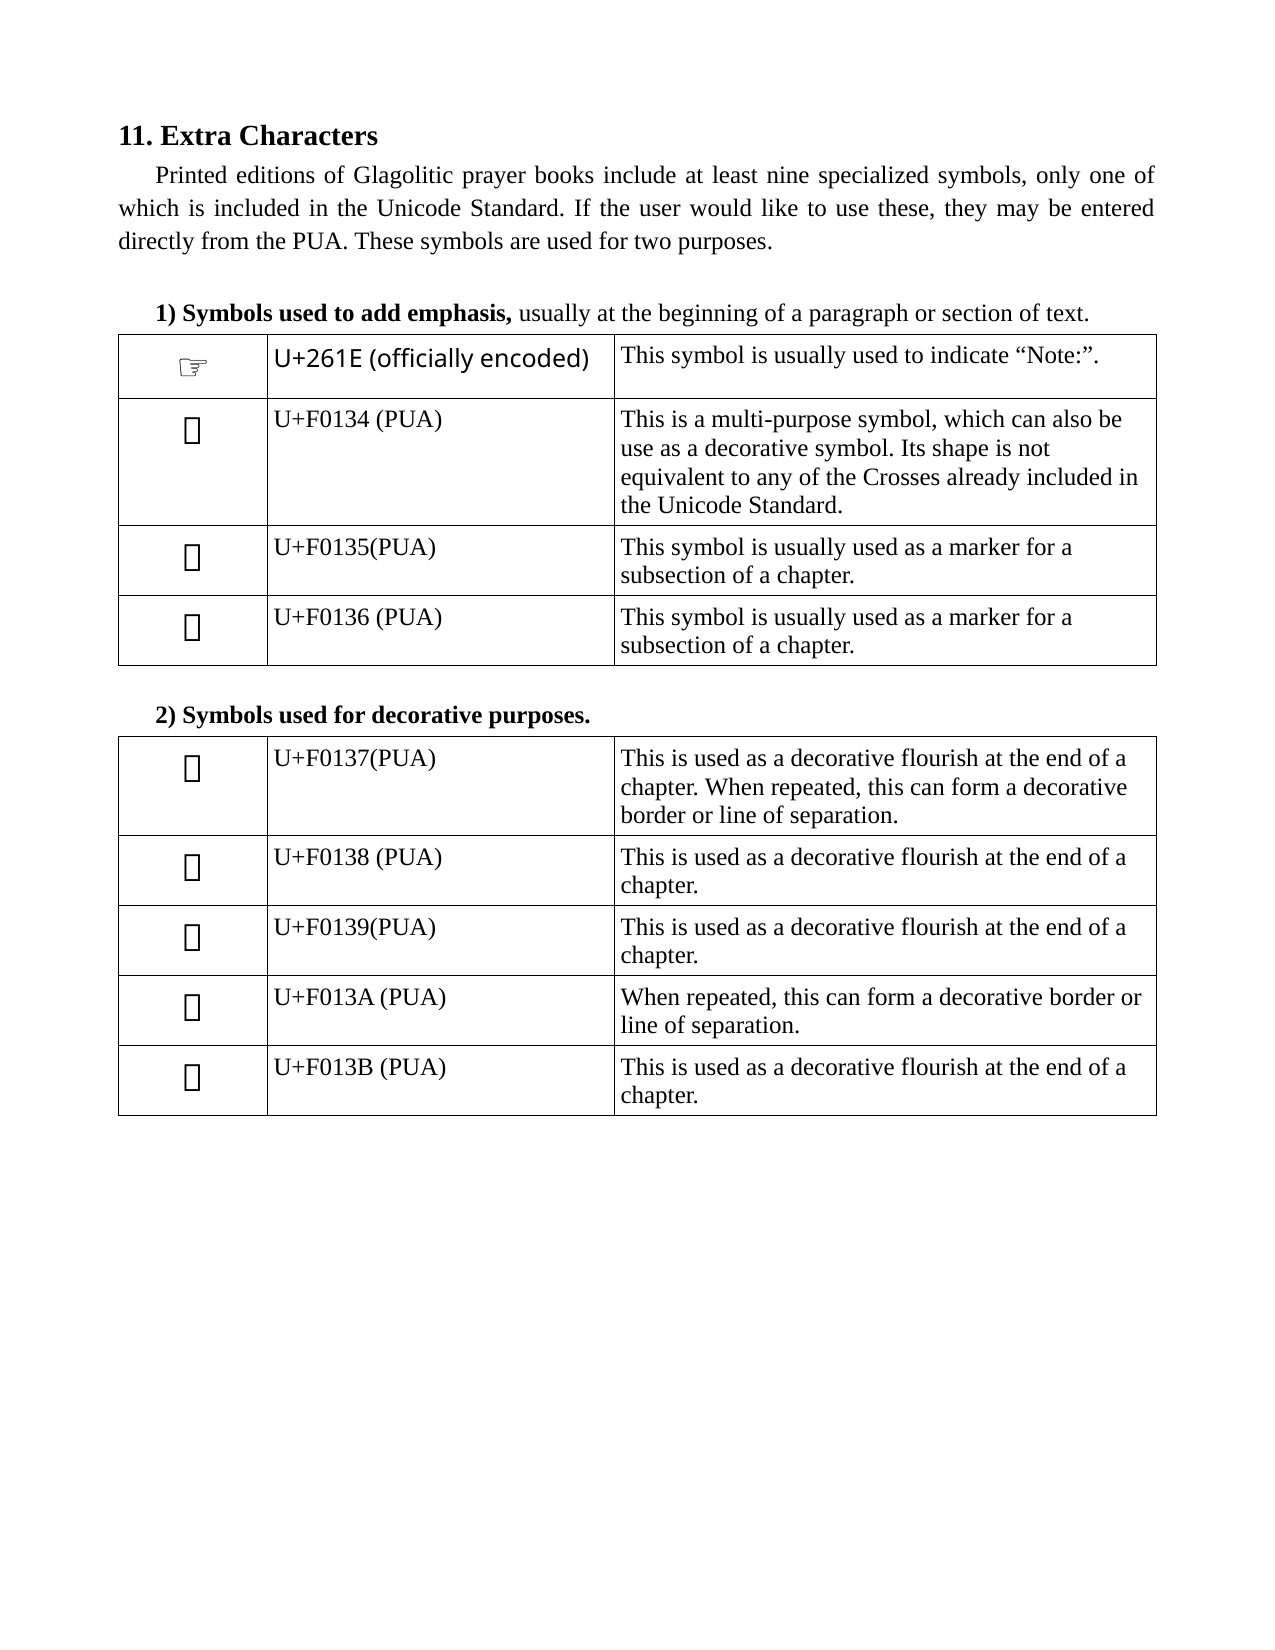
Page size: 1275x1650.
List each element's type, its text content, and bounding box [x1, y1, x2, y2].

table_header 󰄷 [119, 737, 267, 835]
table_cell This is used as a decorative flourish at the end of a chapter. [615, 836, 1156, 905]
text Printed editions of Glagolitic prayer books include at least nine specialized symbols, only one of which is included in the Unicode Standard. If the user would like to use these, they may be entered directly from the PUA. These symbols are used for two purposes. [118, 160, 1157, 254]
text 1) Symbols used to add emphasis, usually at the beginning of a paragraph or section of text. [118, 298, 1157, 327]
table_cell U+F0136 (PUA) [268, 596, 614, 665]
table_header This symbol is usually used to indicate “Note:”. [615, 335, 1156, 397]
table_cell 󰄻 [119, 1046, 267, 1115]
table_header This is used as a decorative flourish at the end of a chapter. When repeated, this can form a decorative border or line of separation. [615, 737, 1156, 835]
table_cell This is used as a decorative flourish at the end of a chapter. [615, 1046, 1156, 1115]
table_header U+261E (officially encoded) [268, 335, 614, 397]
table_cell 󰄵 [119, 526, 267, 595]
table_cell 󰄴 [119, 399, 267, 525]
table_cell This is a multi-purpose symbol, which can also be use as a decorative symbol. Its shape is not equivalent to any of the Crosses already included in the Unicode Standard. [615, 399, 1156, 525]
table_cell U+F013A (PUA) [268, 976, 614, 1045]
table_cell U+F0139(PUA) [268, 906, 614, 975]
table_cell U+F0135(PUA) [268, 526, 614, 595]
table_header U+F0137(PUA) [268, 737, 614, 835]
table_cell This is used as a decorative flourish at the end of a chapter. [615, 906, 1156, 975]
table_cell U+F0134 (PUA) [268, 399, 614, 525]
table_cell U+F0138 (PUA) [268, 836, 614, 905]
table_cell 󰄸 [119, 836, 267, 905]
text 2) Symbols used for decorative purposes. [118, 700, 1157, 729]
table_cell 󰄶 [119, 596, 267, 665]
text 11. Extra Characters [118, 118, 1157, 152]
table_cell 󰄹 [119, 906, 267, 975]
table_cell 󰄺 [119, 976, 267, 1045]
table_cell When repeated, this can form a decorative border or line of separation. [615, 976, 1156, 1045]
table_cell This symbol is usually used as a marker for a subsection of a chapter. [615, 526, 1156, 595]
table_cell This symbol is usually used as a marker for a subsection of a chapter. [615, 596, 1156, 665]
table_cell U+F013B (PUA) [268, 1046, 614, 1115]
table_header ☞ [119, 335, 267, 397]
